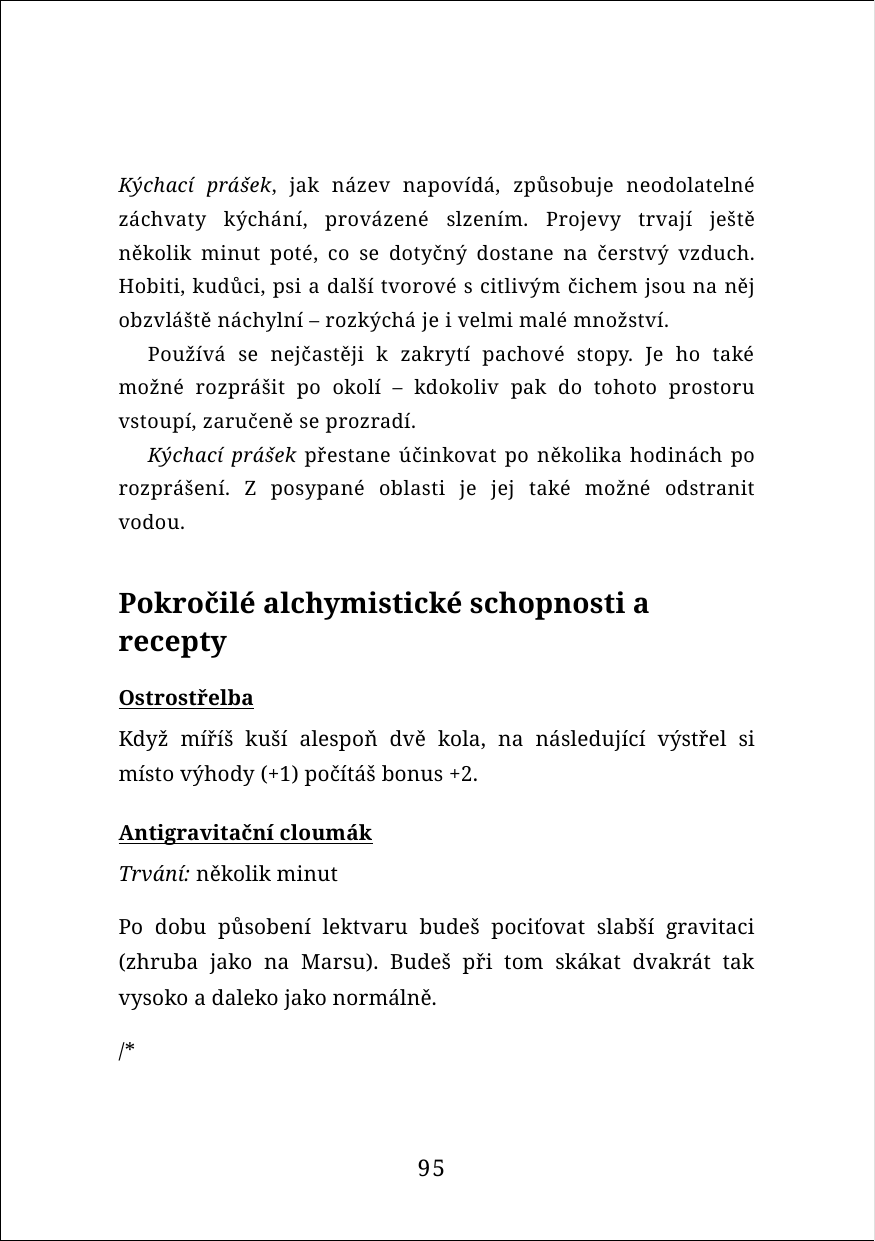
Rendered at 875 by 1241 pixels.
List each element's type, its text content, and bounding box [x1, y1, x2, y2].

subtitle Pokročilé alchymistické schopnosti a recepty [118, 583, 756, 660]
subtitle Ostrostřelba [118, 683, 756, 712]
subtitle Antigravitační cloumák [118, 818, 756, 847]
text /* [118, 1036, 756, 1064]
text Trvání: několik minut [118, 859, 756, 887]
text Kýchací prášek, jak název napovídá, způsobuje neodolatelné záchvaty kýchání, provázené slzením. Projevy trvají ještě několik minut poté, co se dotyčný dostane na čerstvý vzduch. Hobiti, kudůci, psi a další tvorové s citlivým čichem jsou na něj obzvláště náchylní – rozkýchá je i velmi malé množství. Používá se nejčastěji k zakrytí pachové stopy. Je ho také možné rozprášit po okolí – kdokoliv pak do tohoto prostoru vstoupí, zaručeně se prozradí. Kýchací prášek přestane účinkovat po několika hodinách po rozprášení. Z posypané oblasti je jej také možné odstranit vodou. [118, 172, 756, 535]
text Po dobu působení lektvaru budeš pociťovat slabší gravitaci (zhruba jako na Marsu). Budeš při tom skákat dvakrát tak vysoko a daleko jako normálně. [118, 912, 756, 1011]
text Když míříš kuší alespoň dvě kola, na následující výstřel si místo výhody (+1) počítáš bonus +2. [118, 724, 756, 788]
